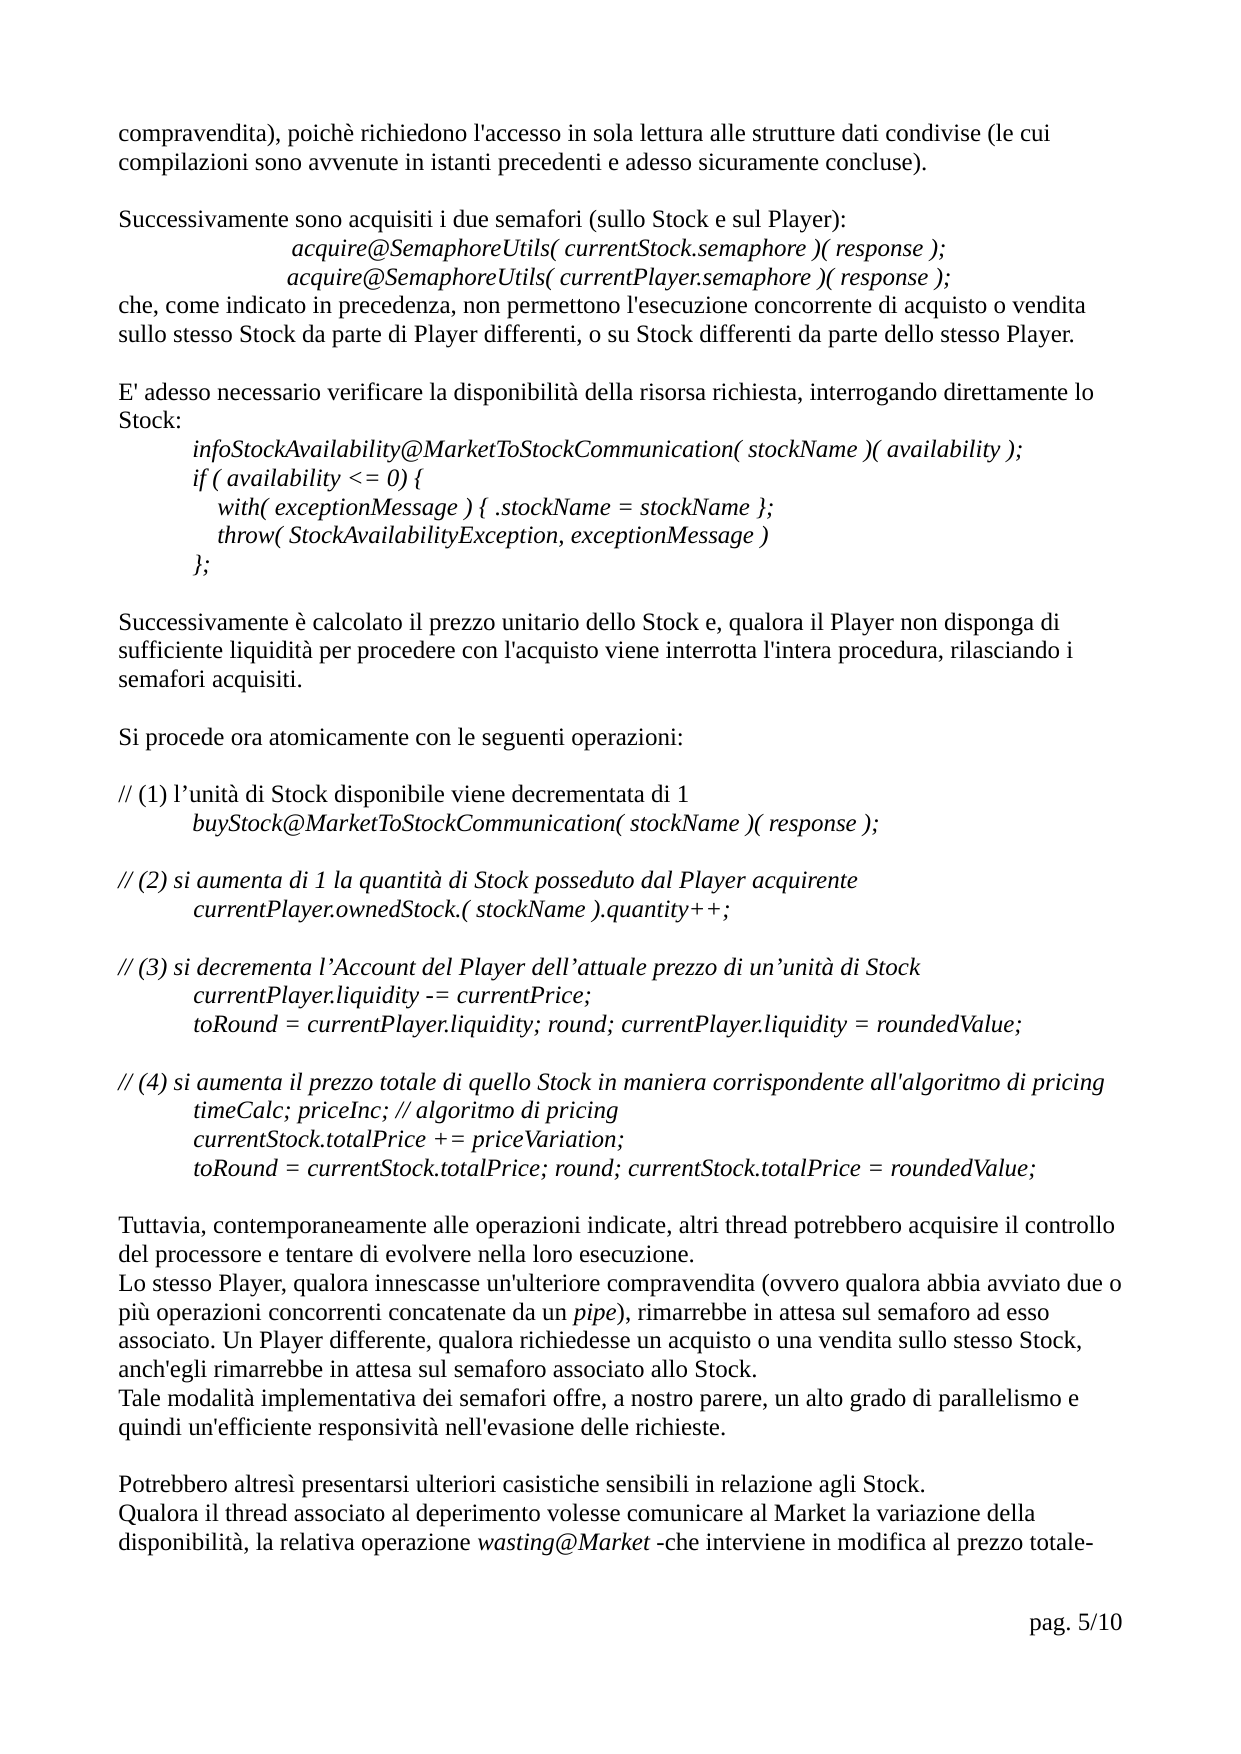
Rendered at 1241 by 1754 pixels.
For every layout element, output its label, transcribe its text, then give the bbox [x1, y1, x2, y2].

text currentPlayer.ownedStock.( stockName ).quantity++; [118, 894, 1122, 923]
text // (1) l’unità di Stock disponibile viene decrementata di 1 [118, 779, 1122, 808]
text // (2) si aumenta di 1 la quantità di Stock posseduto dal Player acquirente [118, 866, 1122, 894]
text acquire@SemaphoreUtils( currentPlayer.semaphore )( response ); [118, 262, 1122, 291]
text Si procede ora atomicamente con le seguenti operazioni: [118, 722, 1122, 751]
text Lo stesso Player, qualora innescasse un'ulteriore compravendita (ovvero qualora abbia avviato due o più operazioni concorrenti concatenate da un pipe), rimarrebbe in attesa sul semaforo ad esso associato. Un Player differente, qualora richiedesse un acquisto o una vendita sullo stesso Stock, anch'egli rimarrebbe in attesa sul semaforo associato allo Stock. [118, 1268, 1122, 1383]
text if ( availability <= 0) { [192, 463, 1122, 492]
text currentPlayer.liquidity -= currentPrice; [118, 981, 1122, 1009]
text Potrebbero altresì presentarsi ulteriori casistiche sensibili in relazione agli Stock. [118, 1469, 1122, 1498]
text Tuttavia, contemporaneamente alle operazioni indicate, altri thread potrebbero acquisire il controllo del processore e tentare di evolvere nella loro esecuzione. [118, 1211, 1122, 1268]
text with( exceptionMessage ) { .stockName = stockName }; [192, 492, 1122, 521]
text Successivamente sono acquisiti i due semafori (sullo Stock e sul Player): [118, 204, 1122, 233]
text currentStock.totalPrice += priceVariation; [118, 1124, 1122, 1153]
text E' adesso necessario verificare la disponibilità della risorsa richiesta, interrogando direttamente lo Stock: [118, 377, 1122, 434]
text Qualora il thread associato al deperimento volesse comunicare al Market la variazione della disponibilità, la relativa operazione wasting@Market -che interviene in modifica al prezzo totale- [118, 1498, 1122, 1556]
text toRound = currentPlayer.liquidity; round; currentPlayer.liquidity = roundedValue; [118, 1009, 1122, 1038]
text compravendita), poichè richiedono l'accesso in sola lettura alle strutture dati condivise (le cui compilazioni sono avvenute in istanti precedenti e adesso sicuramente concluse). [118, 118, 1122, 176]
text timeCalc; priceInc; // algoritmo di pricing [118, 1096, 1122, 1124]
text buyStock@MarketToStockCommunication( stockName )( response ); [118, 808, 1122, 837]
text toRound = currentStock.totalPrice; round; currentStock.totalPrice = roundedValue; [118, 1153, 1122, 1182]
text }; [192, 549, 1122, 578]
text infoStockAvailability@MarketToStockCommunication( stockName )( availability ); [192, 434, 1122, 463]
text acquire@SemaphoreUtils( currentStock.semaphore )( response ); [118, 233, 1122, 262]
text throw( StockAvailabilityException, exceptionMessage ) [192, 521, 1122, 549]
text che, come indicato in precedenza, non permettono l'esecuzione concorrente di acquisto o vendita sullo stesso Stock da parte di Player differenti, o su Stock differenti da parte dello stesso Player. [118, 291, 1122, 348]
text // (3) si decrementa l’Account del Player dell’attuale prezzo di un’unità di Stock [118, 952, 1122, 981]
text Tale modalità implementativa dei semafori offre, a nostro parere, un alto grado di parallelismo e quindi un'efficiente responsività nell'evasione delle richieste. [118, 1383, 1122, 1441]
text Successivamente è calcolato il prezzo unitario dello Stock e, qualora il Player non disponga di sufficiente liquidità per procedere con l'acquisto viene interrotta l'intera procedura, rilasciando i semafori acquisiti. [118, 607, 1122, 693]
text // (4) si aumenta il prezzo totale di quello Stock in maniera corrispondente all'algoritmo di pricing [118, 1067, 1122, 1096]
